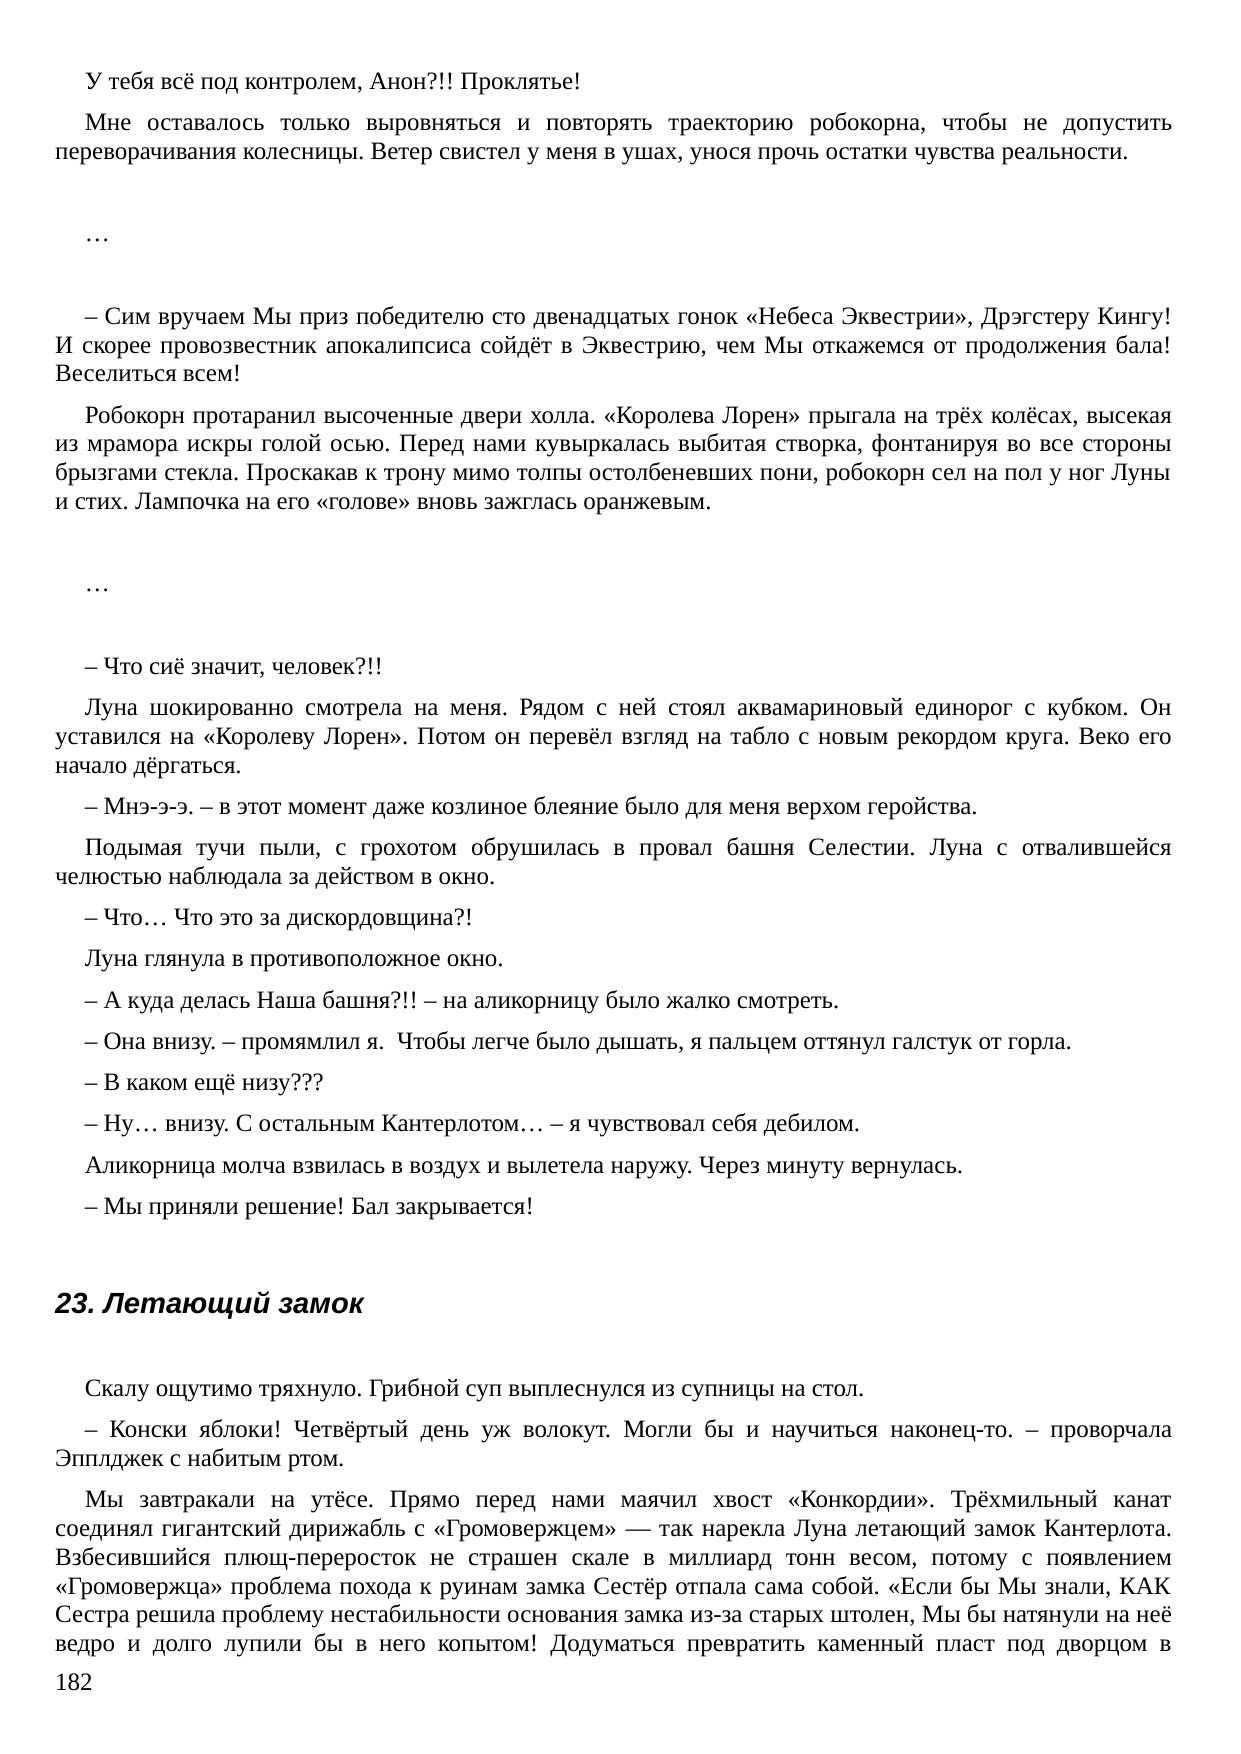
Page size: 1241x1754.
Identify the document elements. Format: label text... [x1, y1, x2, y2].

text Мы завтракали на утёсе. Прямо перед нами маячил хвост «Конкордии». Трёхмильный канат соединял гигантский дирижабль с «Громовержцем» — так нарекла Луна летающий замок Кантерлота. Взбесившийся плющ-переросток не страшен скале в миллиард тонн весом, потому с появлением «Громовержца» проблема похода к руинам замка Сестёр отпала сама собой. «Если бы Мы знали, КАК Сестра решила проблему нестабильности основания замка из-за старых штолен, Мы бы натянули на неё ведро и долго лупили бы в него копытом! Додуматься превратить каменный пласт под дворцом в [55, 1484, 1173, 1657]
text – Она внизу. – промямлил я. Чтобы легче было дышать, я пальцем оттянул галстук от горла. [55, 1026, 1173, 1055]
text – А куда делась Наша башня?!! – на аликорницу было жалко смотреть. [55, 985, 1173, 1013]
text Мне оставалось только выровняться и повторять траекторию робокорна, чтобы не допустить переворачивания колесницы. Ветер свистел у меня в ушах, унося прочь остатки чувства реальности. [55, 107, 1173, 165]
text – Мнэ-э-э. – в этот момент даже козлиное блеяние было для меня верхом геройства. [55, 791, 1173, 820]
text – Ну… внизу. С остальным Кантерлотом… – я чувствовал себя дебилом. [55, 1108, 1173, 1137]
text – Мы приняли решение! Бал закрывается! [55, 1191, 1173, 1220]
text Луна глянула в противоположное окно. [55, 943, 1173, 972]
text – Что сиё значит, человек?!! [55, 651, 1173, 680]
text Подымая тучи пыли, с грохотом обрушилась в провал башня Селестии. Луна с отвалившейся челюстью наблюдала за действом в окно. [55, 832, 1173, 890]
text Луна шокированно смотрела на меня. Рядом с ней стоял аквамариновый единорог с кубком. Он уставился на «Королеву Лорен». Потом он перевёл взгляд на табло с новым рекордом круга. Веко его начало дёргаться. [55, 692, 1173, 778]
text – В каком ещё низу??? [55, 1067, 1173, 1096]
text Аликорница молча взвилась в воздух и вылетела наружу. Через минуту вернулась. [55, 1150, 1173, 1178]
subtitle 23. Летающий замок [55, 1286, 1173, 1319]
text … [55, 568, 1173, 597]
text У тебя всё под контролем, Анон?!! Проклятье! [55, 66, 1173, 95]
text Робокорн протаранил высоченные двери холла. «Королева Лорен» прыгала на трёх колёсах, высекая из мрамора искры голой осью. Перед нами кувыркалась выбитая створка, фонтанируя во все стороны брызгами стекла. Проскакав к трону мимо толпы остолбеневших пони, робокорн сел на пол у ног Луны и стих. Лампочка на его «голове» вновь зажглась оранжевым. [55, 400, 1173, 515]
text – Сим вручаем Мы приз победителю сто двенадцатых гонок «Небеса Эквестрии», Дрэгстеру Кингу! И скорее провозвестник апокалипсиса сойдёт в Эквестрию, чем Мы откажемся от продолжения бала! Веселиться всем! [55, 301, 1173, 387]
text – Конски яблоки! Четвёртый день уж волокут. Могли бы и научиться наконец-то. – проворчала Эпплджек с набитым ртом. [55, 1414, 1173, 1472]
text Скалу ощутимо тряхнуло. Грибной суп выплеснулся из супницы на стол. [55, 1373, 1173, 1402]
text … [55, 218, 1173, 247]
text – Что… Что это за дискордовщина?! [55, 902, 1173, 931]
